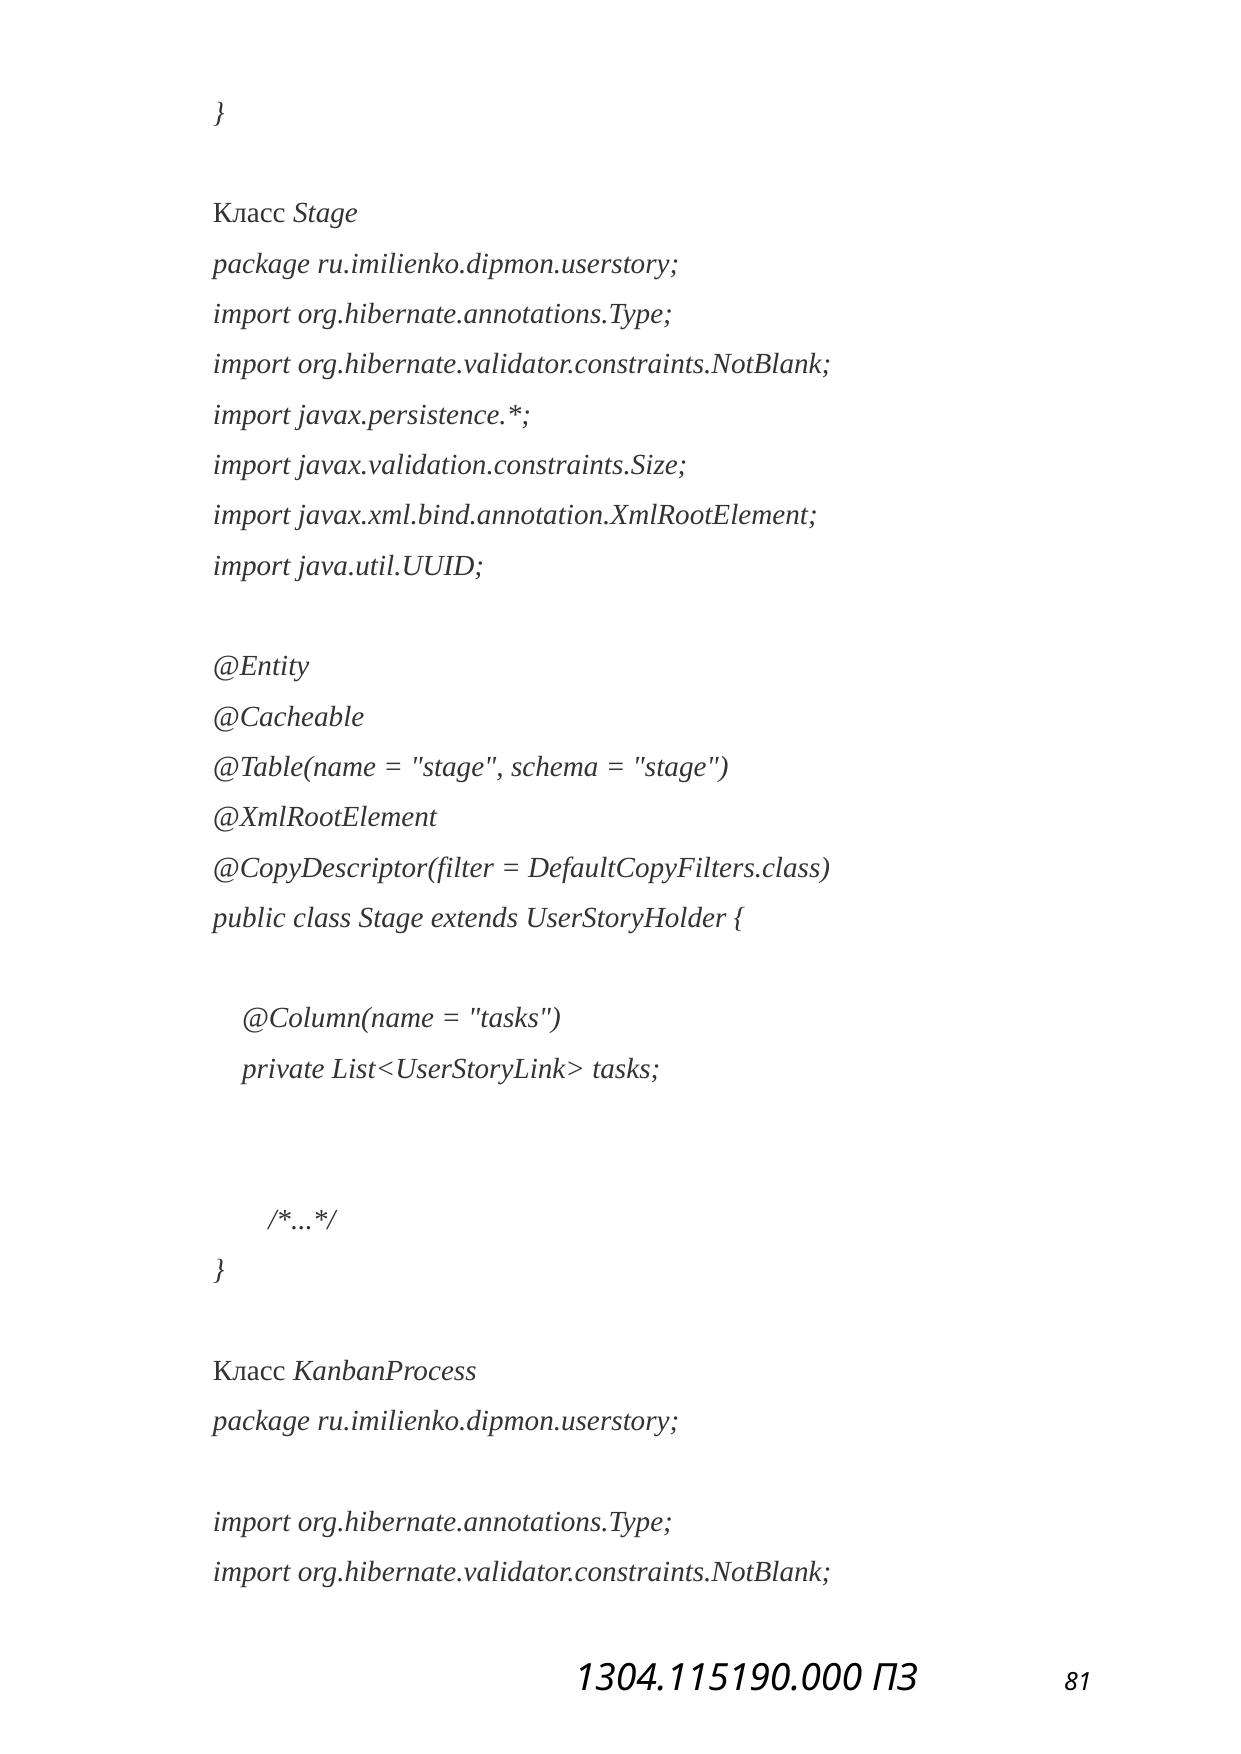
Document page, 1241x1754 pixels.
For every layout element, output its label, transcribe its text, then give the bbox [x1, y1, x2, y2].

text @Table(name = "stage", schema = "stage") [136, 749, 1181, 783]
text @XmlRootElement [136, 799, 1181, 833]
text @Entity [136, 648, 1181, 682]
text @CopyDescriptor(filter = DefaultCopyFilters.class) [136, 850, 1181, 883]
text Класс KanbanProcess [136, 1353, 1181, 1386]
text public class Stage extends UserStoryHolder { [136, 900, 1181, 933]
text import javax.persistence.*; [136, 397, 1181, 430]
text } [136, 95, 1181, 128]
text package ru.imilienko.dipmon.userstory; [136, 246, 1181, 279]
text import org.hibernate.annotations.Type; [136, 1504, 1181, 1537]
text package ru.imilienko.dipmon.userstory; [136, 1403, 1181, 1437]
text @Column(name = "tasks") [136, 1001, 1181, 1034]
text private List<UserStoryLink> tasks; [136, 1051, 1181, 1084]
text import org.hibernate.annotations.Type; [136, 296, 1181, 330]
text } [136, 1252, 1181, 1286]
text /*...*/ [136, 1202, 1181, 1235]
text Класс Stage [136, 196, 1181, 229]
text import javax.xml.bind.annotation.XmlRootElement; [136, 497, 1181, 531]
text import org.hibernate.validator.constraints.NotBlank; [136, 1554, 1181, 1588]
text import org.hibernate.validator.constraints.NotBlank; [136, 347, 1181, 380]
text import javax.validation.constraints.Size; [136, 447, 1181, 481]
text @Cacheable [136, 699, 1181, 732]
text import java.util.UUID; [136, 548, 1181, 581]
